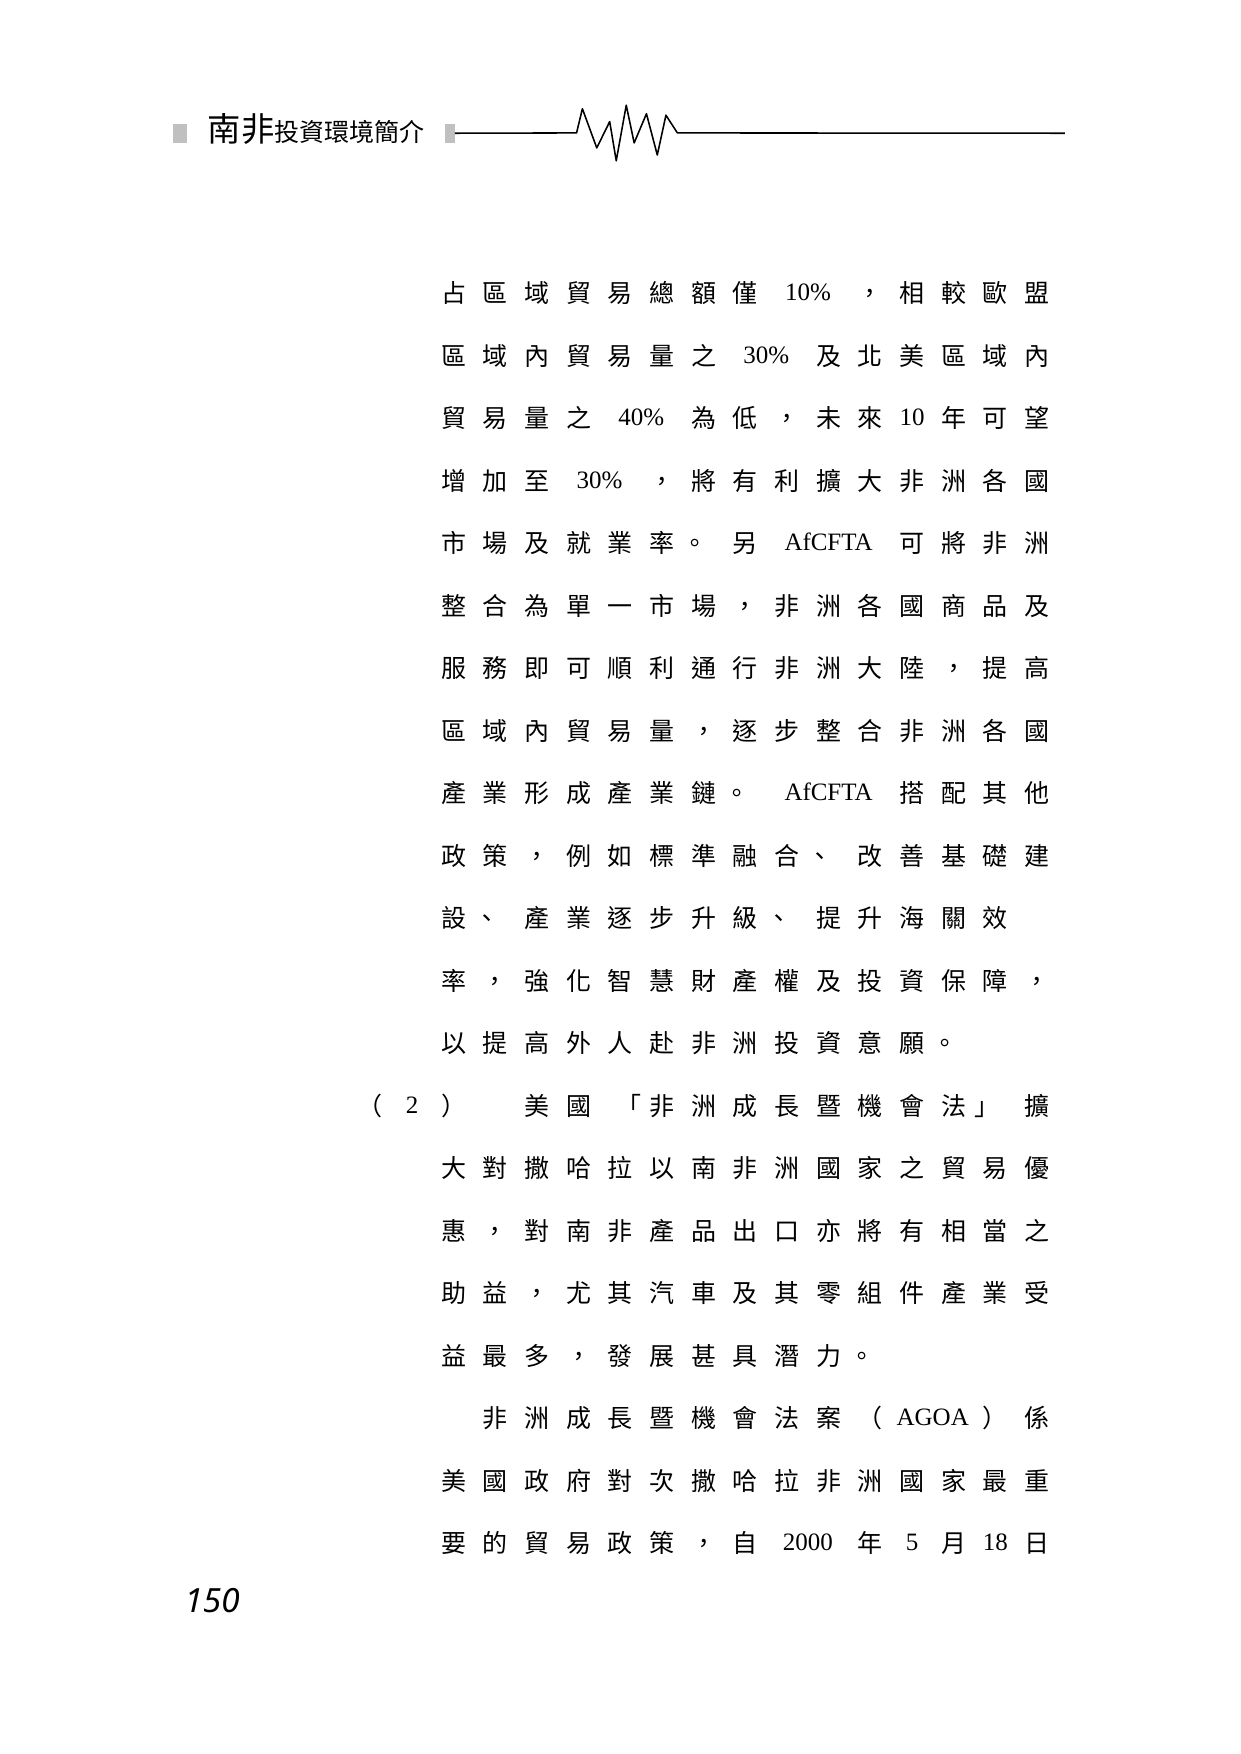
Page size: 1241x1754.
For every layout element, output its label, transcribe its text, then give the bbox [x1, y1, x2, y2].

text 非洲成長暨機會法案（AGOA）係美國政府對次撒哈拉非洲國家最重要的貿易政策，自2000年5月18日 [404, 1375, 1058, 1563]
text 占區域貿易總額僅10%，相較歐盟區域內貿易量之30%及北美區域內貿易量之40%為低，未來10年可望增加至30%，將有利擴大非洲各國市場及就業率。另AfCFTA可將非洲整合為單一市場，非洲各國商品及服務即可順利通行非洲大陸，提高區域內貿易量，逐步整合非洲各國產業形成產業鏈。AfCFTA搭配其他政策，例如標準融合、改善基礎建設、產業逐步升級、提升海關效率，強化智慧財產權及投資保障，以提高外人赴非洲投資意願。 [404, 250, 1058, 1063]
text （2） 美國「非洲成長暨機會法」擴大對撒哈拉以南非洲國家之貿易優惠，對南非產品出口亦將有相當之助益，尤其汽車及其零組件產業受益最多，發展甚具潛力。 [330, 1063, 1058, 1375]
